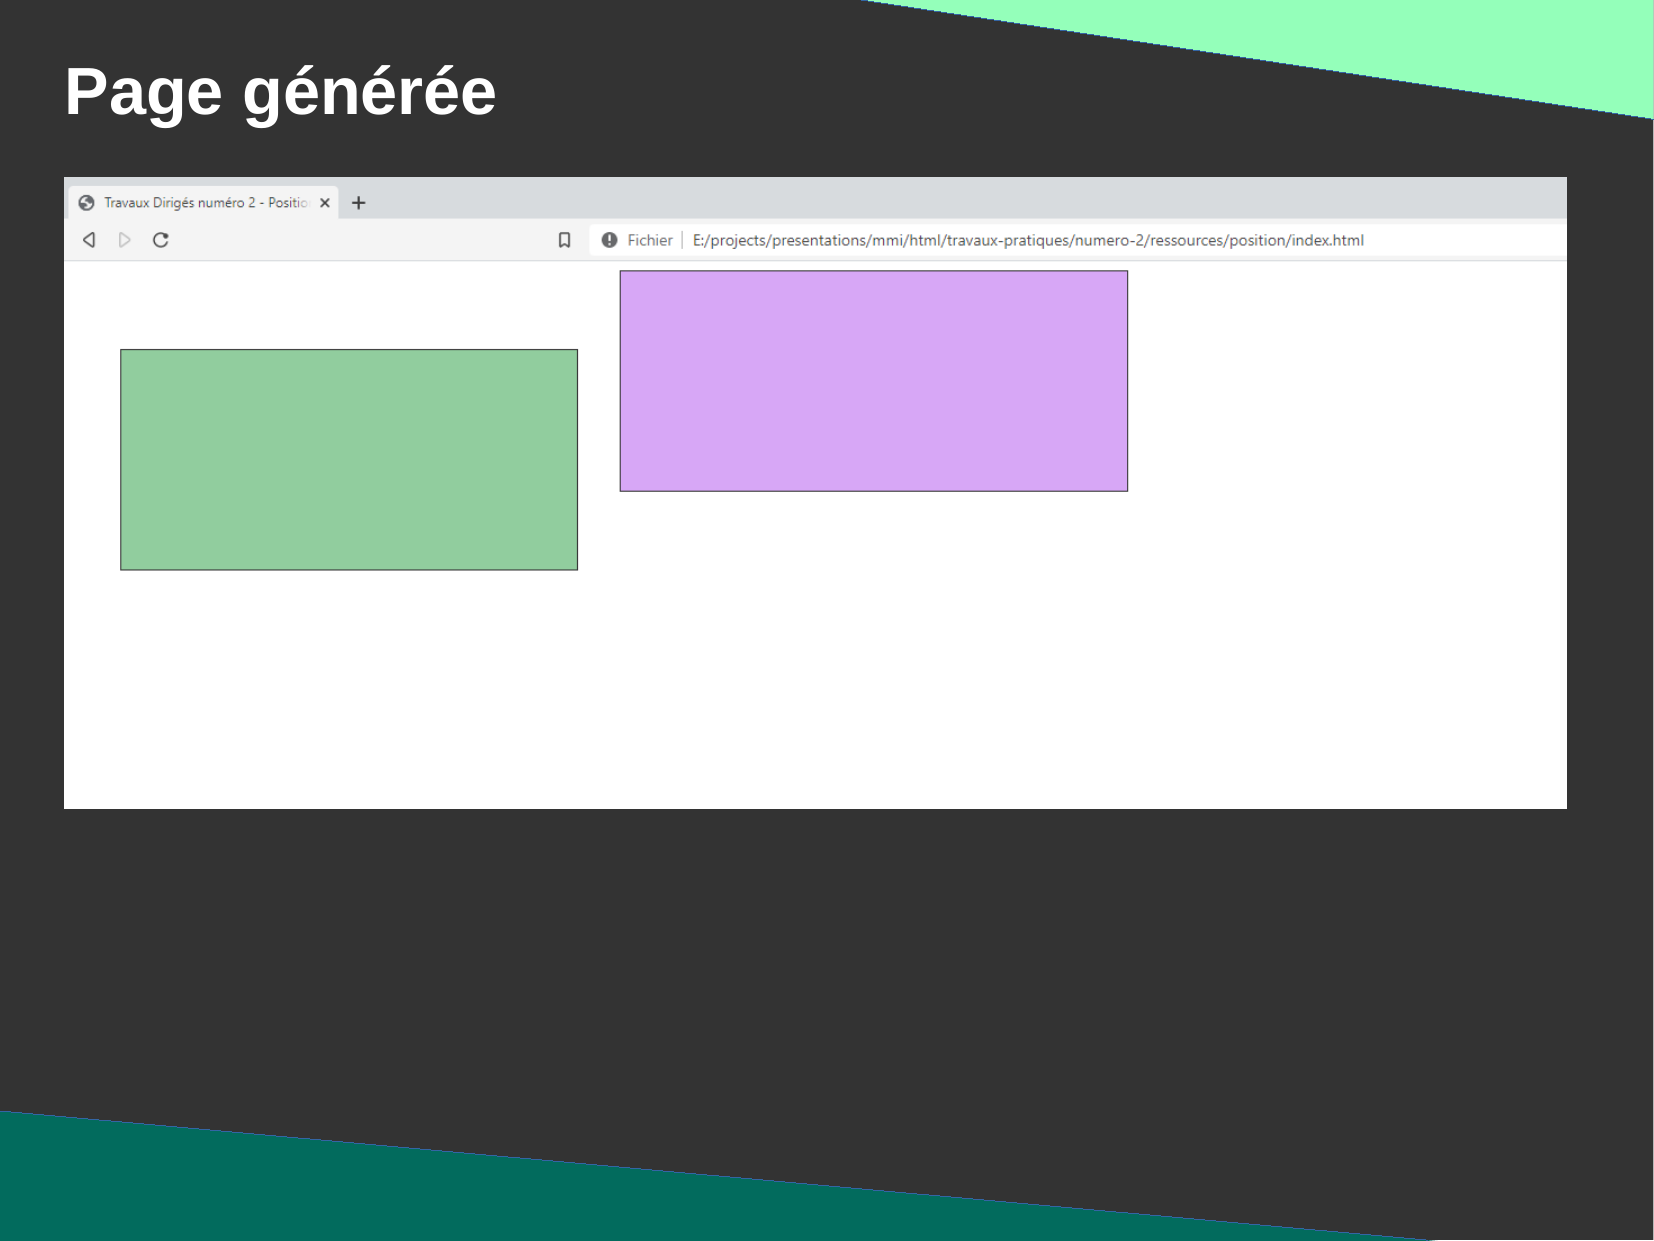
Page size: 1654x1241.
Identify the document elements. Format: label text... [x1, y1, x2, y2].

picture [64, 177, 1567, 809]
text_box [861, 0, 1654, 120]
title Page générée [64, 54, 1553, 157]
